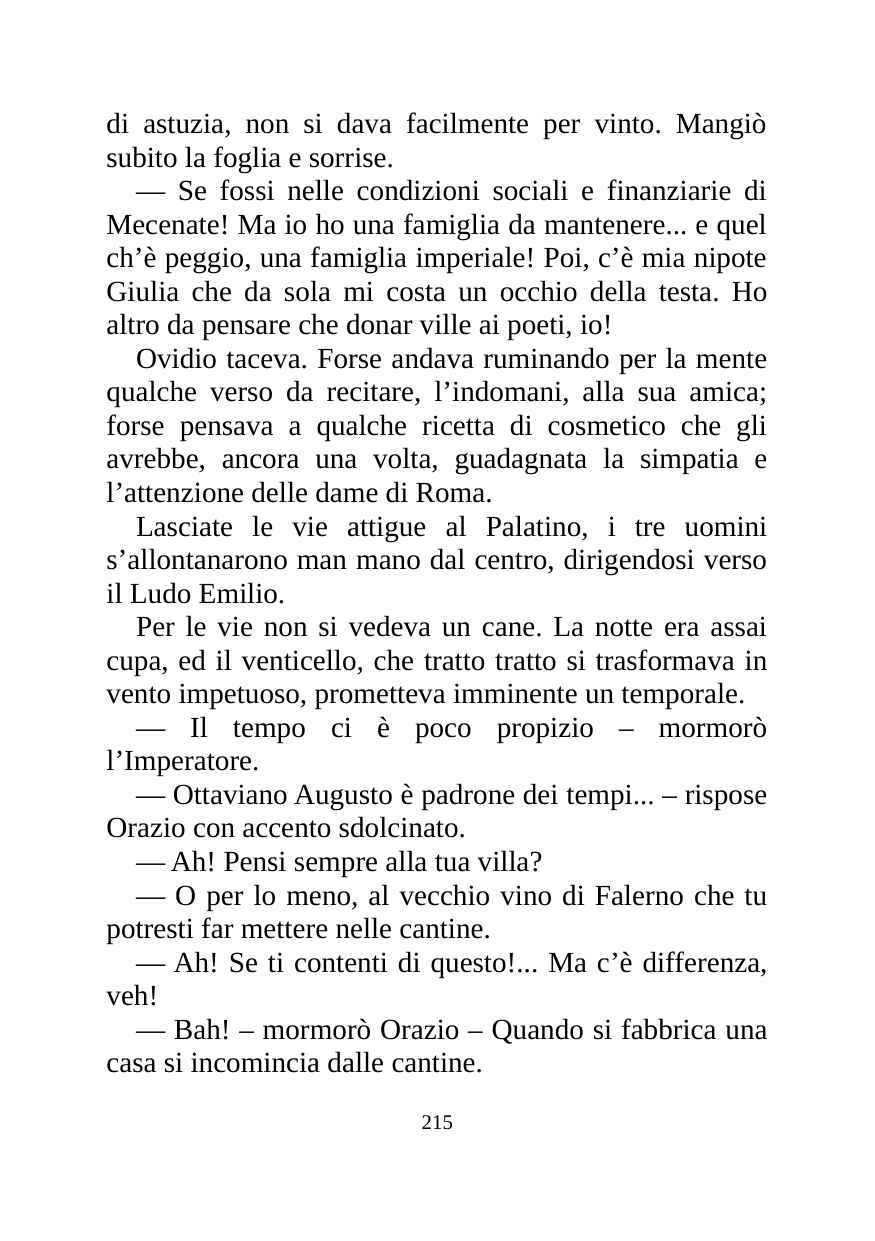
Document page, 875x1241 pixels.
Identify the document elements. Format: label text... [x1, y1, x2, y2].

text Ovidio taceva. Forse andava ruminando per la mente qualche verso da recitare, l’indomani, alla sua amica; forse pensava a qualche ricetta di cosmetico che gli avrebbe, ancora una volta, guadagnata la simpatia e l’attenzione delle dame di Roma. [106, 341, 768, 509]
text di astuzia, non si dava facilmente per vinto. Mangiò subito la foglia e sorrise. [106, 106, 768, 173]
text — Bah! – mormorò Orazio – Quando si fabbrica una casa si incomincia dalle cantine. [106, 1012, 768, 1079]
text Per le vie non si vedeva un cane. La notte era assai cupa, ed il venticello, che tratto tratto si trasformava in vento impetuoso, prometteva imminente un temporale. [106, 609, 768, 710]
text — Ah! Pensi sempre alla tua villa? [106, 844, 768, 878]
text — Se fossi nelle condizioni sociali e finanziarie di Mecenate! Ma io ho una famiglia da mantenere... e quel ch’è peggio, una famiglia imperiale! Poi, c’è mia nipote Giulia che da sola mi costa un occhio della testa. Ho altro da pensare che donar ville ai poeti, io! [106, 173, 768, 341]
text — Ah! Se ti contenti di questo!... Ma c’è differenza, veh! [106, 945, 768, 1012]
text — O per lo meno, al vecchio vino di Falerno che tu potresti far mettere nelle cantine. [106, 878, 768, 945]
text — Ottaviano Augusto è padrone dei tempi... – rispose Orazio con accento sdolcinato. [106, 777, 768, 844]
text Lasciate le vie attigue al Palatino, i tre uomini s’allontanarono man mano dal centro, dirigendosi verso il Ludo Emilio. [106, 509, 768, 609]
text — Il tempo ci è poco propizio – mormorò l’Imperatore. [106, 710, 768, 777]
